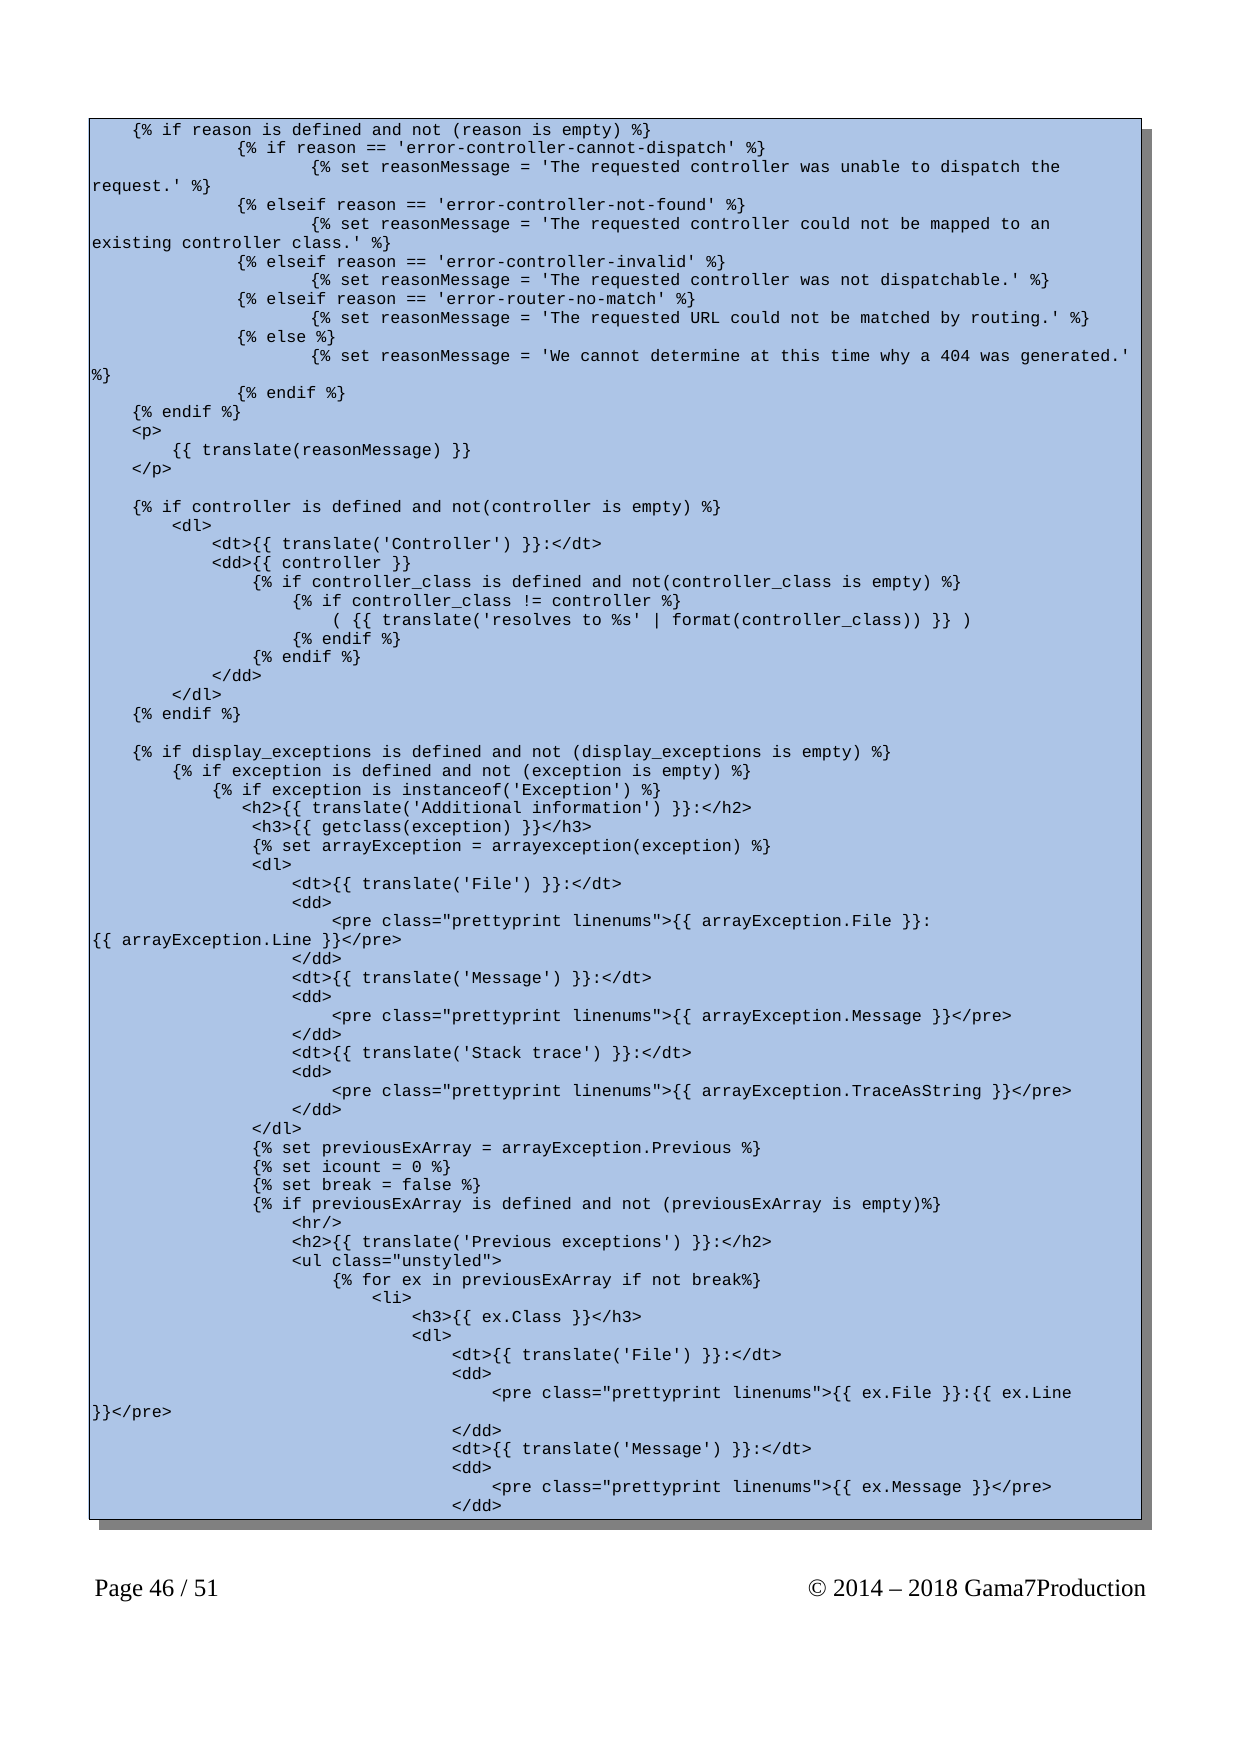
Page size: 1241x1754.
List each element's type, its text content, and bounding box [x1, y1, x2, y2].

text <dt>{{ translate('Message') }}:</dt> [90, 967, 1141, 985]
text </dd> [90, 1419, 1141, 1438]
text </dd> [90, 1494, 1141, 1519]
text {% elseif reason == 'error-controller-invalid' %} [90, 250, 1141, 269]
text {% set reasonMessage = 'The requested controller could not be mapped to an existing controller class.' %} [90, 212, 1141, 250]
text {% if reason == 'error-controller-cannot-dispatch' %} [90, 137, 1141, 156]
text <dt>{{ translate('Stack trace') }}:</dt> [90, 1042, 1141, 1061]
text <dt>{{ translate('Controller') }}:</dt> [90, 533, 1141, 552]
text <dd>{{ controller }} [90, 552, 1141, 571]
text <dd> [90, 1362, 1141, 1381]
text <dl> [90, 853, 1141, 872]
text {% if controller is defined and not(controller is empty) %} [90, 495, 1141, 514]
text <pre class="prettyprint linenums">{{ ex.Message }}</pre> [90, 1476, 1141, 1494]
text <dl> [90, 514, 1141, 533]
text <h3>{{ ex.Class }}</h3> [90, 1306, 1141, 1325]
text {% set previousExArray = arrayException.Previous %} [90, 1136, 1141, 1155]
text <p> [90, 420, 1141, 439]
text <dl> [90, 1325, 1141, 1344]
text {% set arrayException = arrayexception(exception) %} [90, 834, 1141, 853]
text {% elseif reason == 'error-controller-not-found' %} [90, 193, 1141, 212]
text {% endif %} [90, 627, 1141, 646]
text </dl> [90, 1117, 1141, 1136]
text {% if exception is instanceof('Exception') %} [90, 778, 1141, 797]
text {% if reason is defined and not (reason is empty) %} [90, 119, 1141, 137]
text {% else %} [90, 326, 1141, 344]
text {% set reasonMessage = 'We cannot determine at this time why a 404 was generated.' %} [90, 344, 1141, 382]
text {% for ex in previousExArray if not break%} [90, 1268, 1141, 1287]
text {% if exception is defined and not (exception is empty) %} [90, 759, 1141, 778]
text {% endif %} [90, 382, 1141, 401]
text {% set reasonMessage = 'The requested URL could not be matched by routing.' %} [90, 307, 1141, 326]
text {% set break = false %} [90, 1174, 1141, 1193]
text </dd> [90, 948, 1141, 967]
text </dd> [90, 1023, 1141, 1042]
text <pre class="prettyprint linenums">{{ arrayException.File }}:{{ arrayException.Line }}</pre> [90, 910, 1141, 948]
text <ul class="unstyled"> [90, 1249, 1141, 1268]
text <li> [90, 1287, 1141, 1306]
text <pre class="prettyprint linenums">{{ arrayException.TraceAsString }}</pre> [90, 1080, 1141, 1098]
text <pre class="prettyprint linenums">{{ ex.File }}:{{ ex.Line }}</pre> [90, 1381, 1141, 1419]
text {% set reasonMessage = 'The requested controller was unable to dispatch the request.' %} [90, 156, 1141, 193]
text <dt>{{ translate('Message') }}:</dt> [90, 1438, 1141, 1457]
text <dt>{{ translate('File') }}:</dt> [90, 872, 1141, 891]
text {% endif %} [90, 401, 1141, 420]
text {% elseif reason == 'error-router-no-match' %} [90, 288, 1141, 307]
text <dd> [90, 891, 1141, 910]
text </dl> [90, 684, 1141, 703]
text <pre class="prettyprint linenums">{{ arrayException.Message }}</pre> [90, 1004, 1141, 1023]
text <hr/> [90, 1212, 1141, 1231]
text {% if controller_class is defined and not(controller_class is empty) %} [90, 571, 1141, 589]
text {% set reasonMessage = 'The requested controller was not dispatchable.' %} [90, 269, 1141, 288]
text <h2>{{ translate('Additional information') }}:</h2> [90, 797, 1141, 816]
text <dt>{{ translate('File') }}:</dt> [90, 1344, 1141, 1362]
text </dd> [90, 1098, 1141, 1117]
text <dd> [90, 1457, 1141, 1476]
text </p> [90, 457, 1141, 476]
text {{ translate(reasonMessage) }} [90, 439, 1141, 457]
text {% endif %} [90, 646, 1141, 665]
text {% set icount = 0 %} [90, 1155, 1141, 1174]
text {% endif %} [90, 703, 1141, 721]
text <h3>{{ getclass(exception) }}</h3> [90, 816, 1141, 834]
text <h2>{{ translate('Previous exceptions') }}:</h2> [90, 1231, 1141, 1249]
text ( {{ translate('resolves to %s' | format(controller_class)) }} ) [90, 608, 1141, 627]
text {% if controller_class != controller %} [90, 589, 1141, 608]
text <dd> [90, 1061, 1141, 1080]
text {% if display_exceptions is defined and not (display_exceptions is empty) %} [90, 740, 1141, 759]
text {% if previousExArray is defined and not (previousExArray is empty)%} [90, 1193, 1141, 1212]
text </dd> [90, 665, 1141, 684]
text <dd> [90, 985, 1141, 1004]
